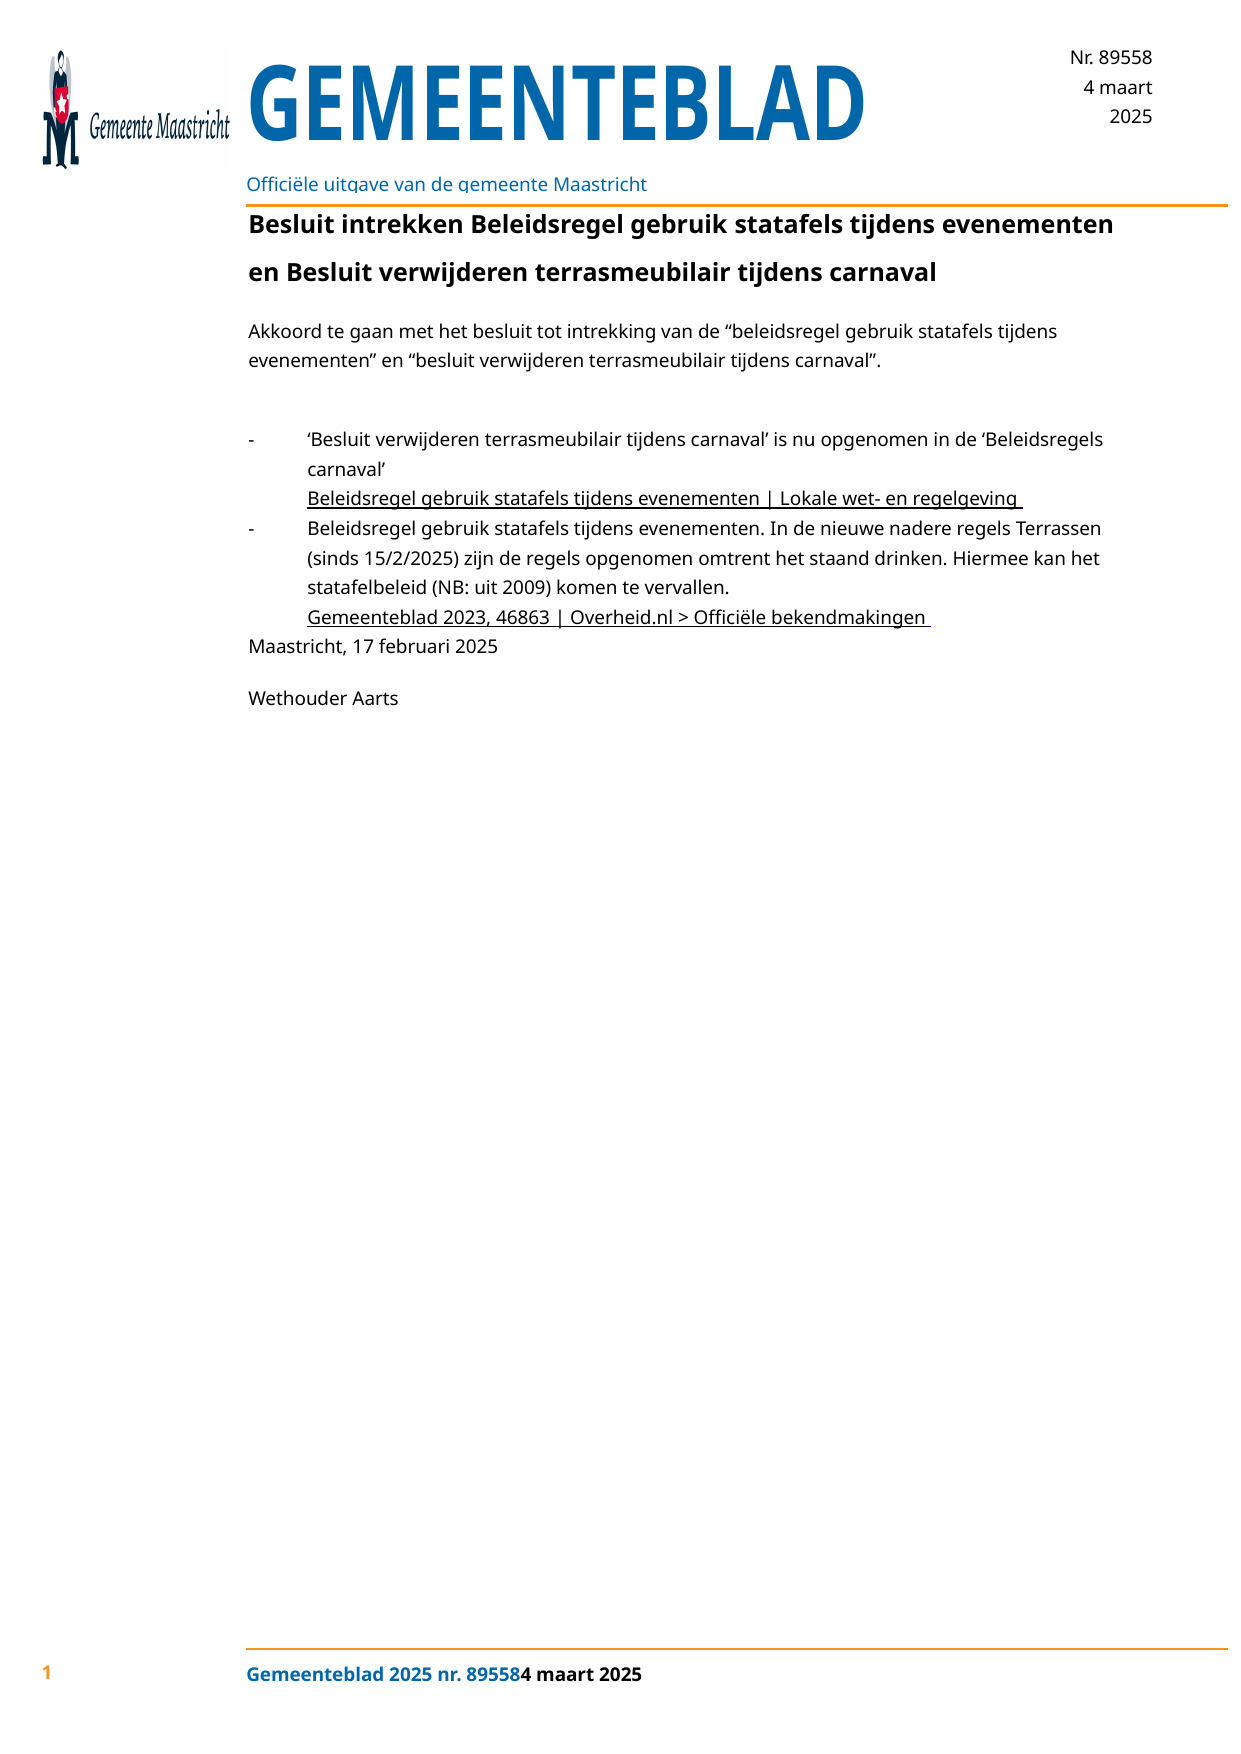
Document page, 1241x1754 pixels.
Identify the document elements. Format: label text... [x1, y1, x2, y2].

picture [41, 47, 231, 172]
list Beleidsregel gebruik statafels tijdens evenementen | Lokale wet- en regelgeving [248, 486, 1152, 511]
text Maastricht, 17 februari 2025 [248, 633, 1152, 659]
text Akkoord te gaan met het besluit tot intrekking van de “beleidsregel gebruik statafels tijdens evenementen” en “besluit verwijderen terrasmeubilair tijdens carnaval”. [248, 318, 1152, 373]
list Beleidsregel gebruik statafels tijdens evenementen. In de nieuwe nadere regels Terrassen (sinds 15/2/2025) zijn de regels opgenomen omtrent het staand drinken. Hiermee kan het statafelbeleid (NB: uit 2009) komen te vervallen. [248, 515, 1152, 600]
text Besluit intrekken Beleidsregel gebruik statafels tijdens evenementen en Besluit verwijderen terrasmeubilair tijdens carnaval [248, 207, 1152, 288]
text Wethouder Aarts [248, 685, 1152, 711]
list Gemeenteblad 2023, 46863 | Overheid.nl > Officiële bekendmakingen [248, 604, 1152, 629]
list ‘Besluit verwijderen terrasmeubilair tijdens carnaval’ is nu opgenomen in de ‘Beleidsregels carnaval’ [248, 426, 1152, 482]
